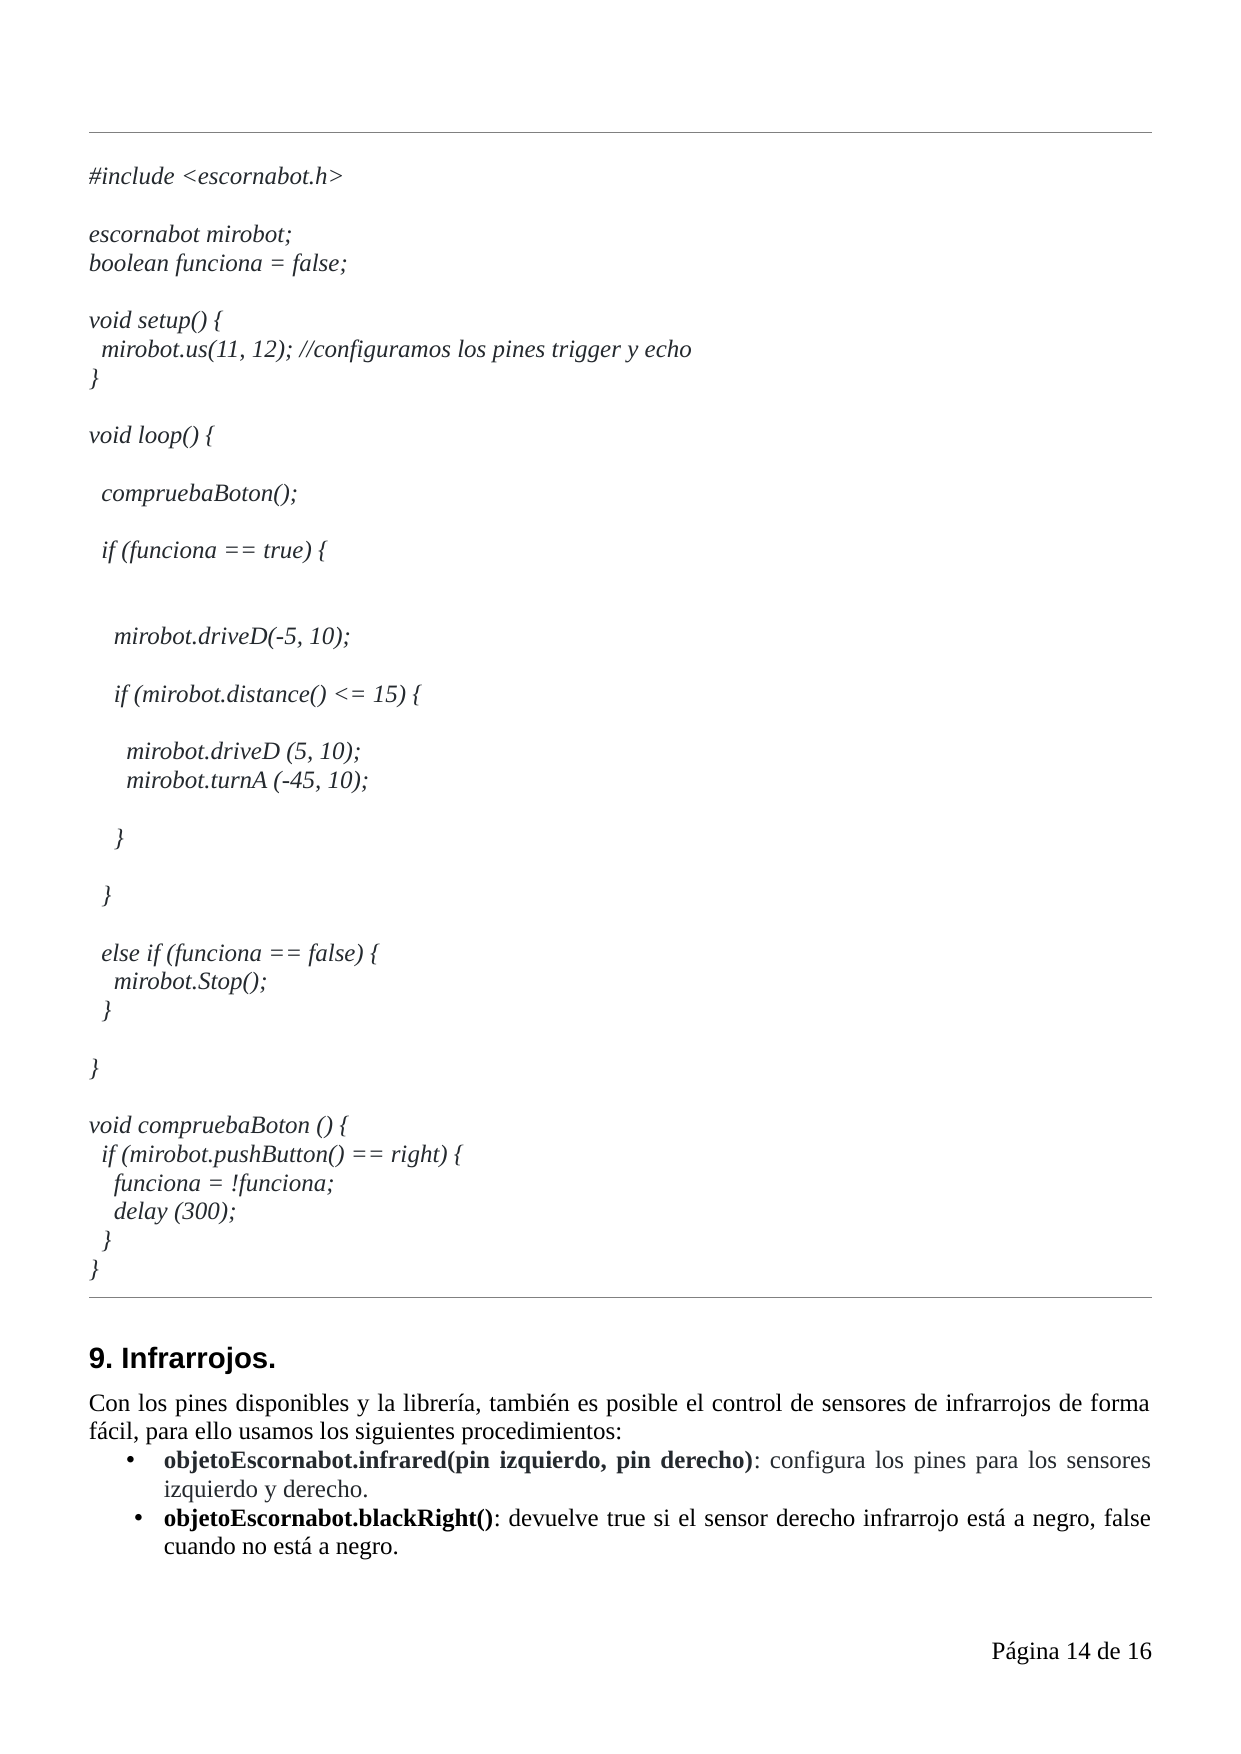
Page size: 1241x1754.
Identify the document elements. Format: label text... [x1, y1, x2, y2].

text } [88, 1053, 1152, 1081]
text funciona = !funciona; [88, 1168, 1152, 1196]
text mirobot.Stop(); [88, 966, 1152, 995]
text } [88, 880, 1152, 909]
text mirobot.turnA (-45, 10); [88, 765, 1152, 794]
text void loop() { [88, 420, 1152, 449]
text delay (300); [88, 1196, 1152, 1225]
text if (funciona == true) { [88, 535, 1152, 564]
text } [88, 1225, 1152, 1254]
text else if (funciona == false) { [88, 938, 1152, 966]
text compruebaBoton(); [88, 478, 1152, 506]
text } [88, 995, 1152, 1024]
text #include <escornabot.h> [88, 161, 1152, 190]
text mirobot.driveD (5, 10); [88, 736, 1152, 765]
text boolean funciona = false; [88, 248, 1152, 276]
text mirobot.us(11, 12); //configuramos los pines trigger y echo [88, 334, 1152, 363]
list objetoEscornabot.infrared(pin izquierdo, pin derecho): configura los pines para los sensores izquierdo y derecho. [126, 1445, 1152, 1503]
text escornabot mirobot; [88, 219, 1152, 248]
text } [88, 823, 1152, 851]
subtitle 9. Infrarrojos. [88, 1341, 1152, 1375]
text } [88, 1254, 1152, 1283]
text if (mirobot.distance() <= 15) { [88, 679, 1152, 708]
list objetoEscornabot.blackRight(): devuelve true si el sensor derecho infrarrojo está a negro, false cuando no está a negro. [134, 1503, 1152, 1560]
text void setup() { [88, 305, 1152, 334]
text mirobot.driveD(-5, 10); [88, 621, 1152, 650]
text } [88, 363, 1152, 391]
text Con los pines disponibles y la librería, también es posible el control de sensores de infrarrojos de forma fácil, para ello usamos los siguientes procedimientos: [88, 1388, 1152, 1445]
text void compruebaBoton () { [88, 1110, 1152, 1139]
text if (mirobot.pushButton() == right) { [88, 1139, 1152, 1168]
